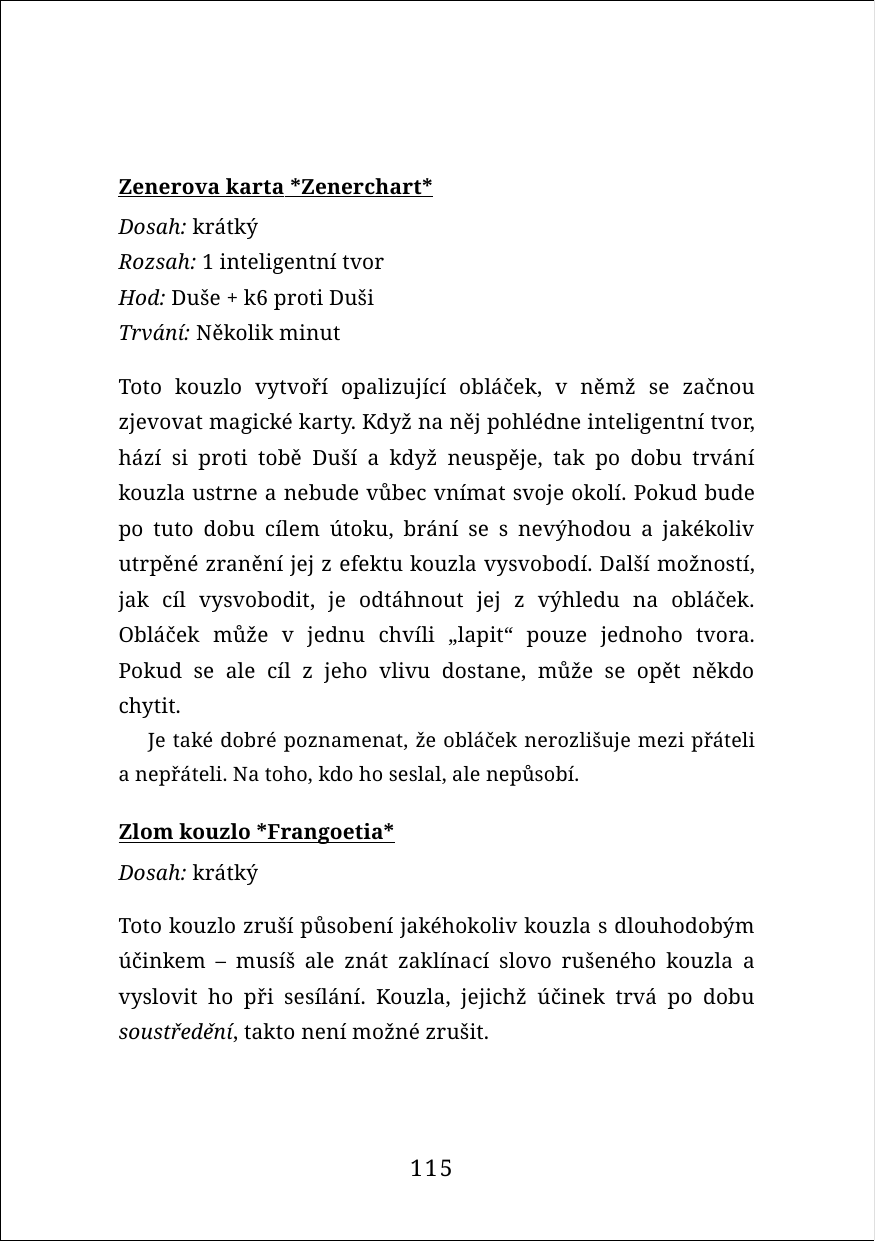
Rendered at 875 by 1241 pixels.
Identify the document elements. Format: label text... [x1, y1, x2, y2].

text Toto kouzlo zruší působení jakéhokoliv kouzla s dlouhodobým účinkem – musíš ale znát zaklínací slovo rušeného kouzla a vyslovit ho při sesílání. Kouzla, jejichž účinek trvá po dobu soustředění, takto není možné zrušit. [118, 911, 756, 1046]
text Dosah: krátký Rozsah: 1 inteligentní tvor Hod: Duše + k6 proti Duši Trvání: Několik minut [118, 212, 756, 347]
text Toto kouzlo vytvoří opalizující obláček, v němž se začnou zjevovat magické karty. Když na něj pohlédne inteligentní tvor, hází si proti tobě Duší a když neuspěje, tak po dobu trvání kouzla ustrne a nebude vůbec vnímat svoje okolí. Pokud bude po tuto dobu cílem útoku, brání se s nevýhodou a jakékoliv utrpěné zranění jej z efektu kouzla vysvobodí. Další možností, jak cíl vysvobodit, je odtáhnout jej z výhledu na obláček. Obláček může v jednu chvíli „lapit“ pouze jednoho tvora. Pokud se ale cíl z jeho vlivu dostane, může se opět někdo chytit. Je také dobré poznamenat, že obláček nerozlišuje mezi přáteli a nepřáteli. Na toho, kdo ho seslal, ale nepůsobí. [118, 372, 756, 787]
subtitle Zlom kouzlo *Frangoetia* [118, 817, 756, 846]
subtitle Zenerova karta *Zenerchart* [118, 172, 756, 200]
text Dosah: krátký [118, 858, 756, 886]
